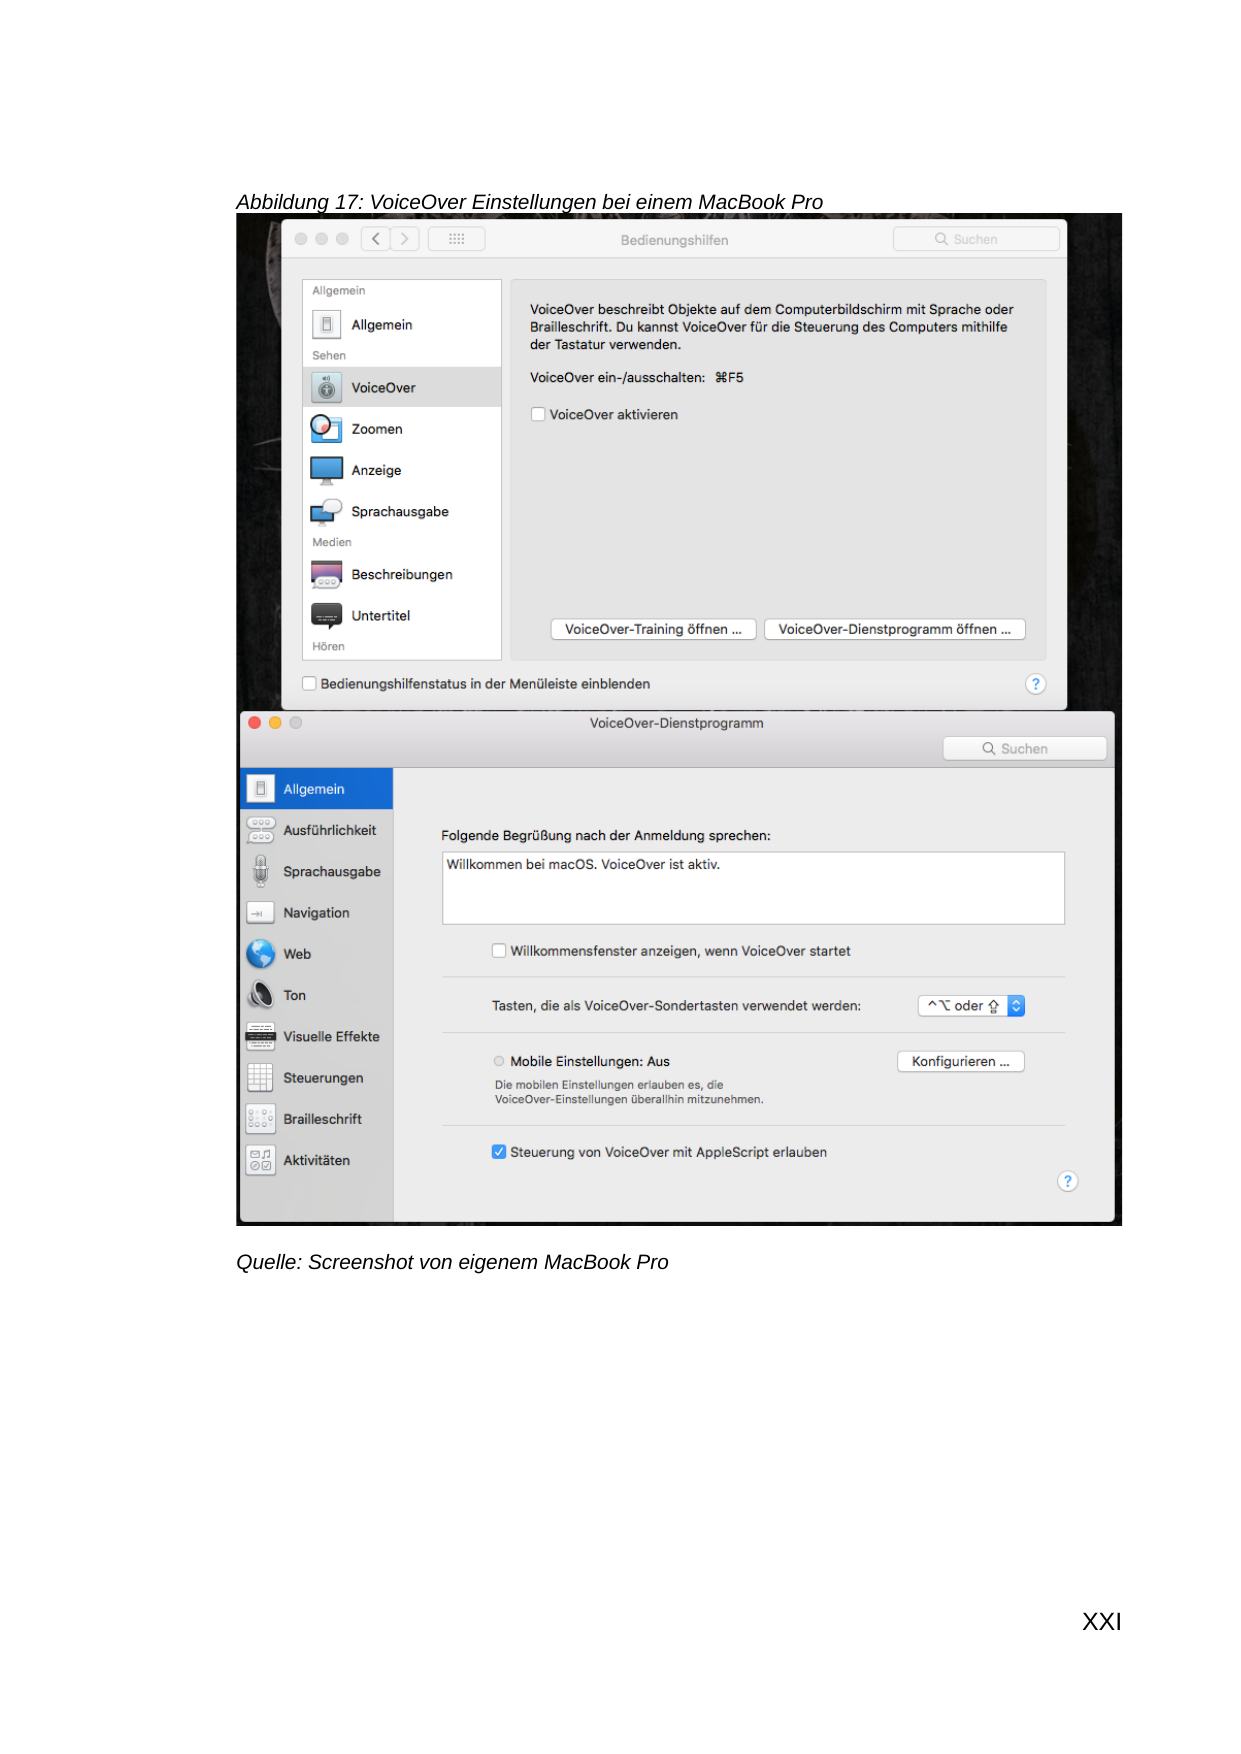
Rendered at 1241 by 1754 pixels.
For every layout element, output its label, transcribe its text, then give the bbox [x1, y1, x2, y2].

text Abbildung 17: VoiceOver Einstellungen bei einem MacBook Pro [236, 190, 1122, 213]
text Quelle: Screenshot von eigenem MacBook Pro [236, 1250, 1122, 1274]
picture [236, 213, 1123, 1226]
